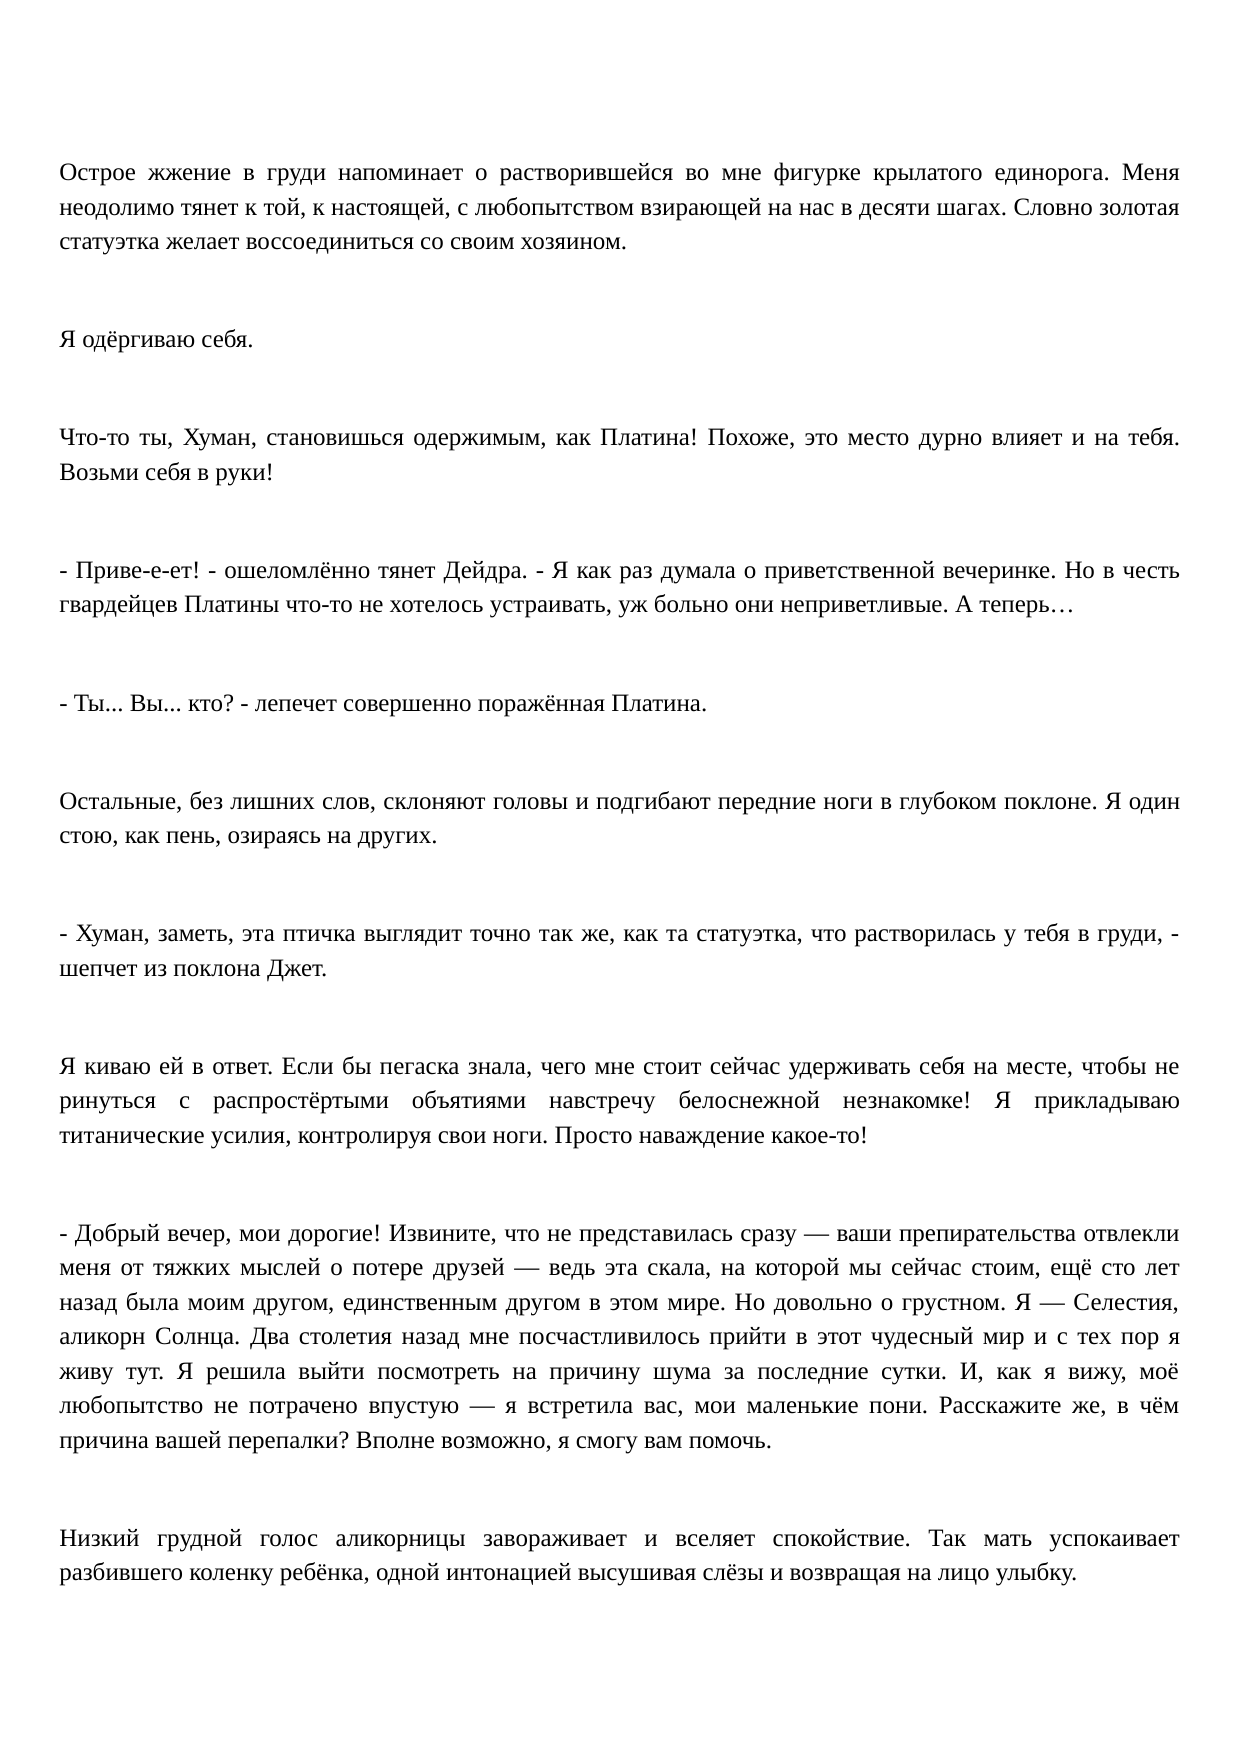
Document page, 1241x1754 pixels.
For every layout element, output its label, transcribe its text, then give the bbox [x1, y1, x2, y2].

text Я киваю ей в ответ. Если бы пегаска знала, чего мне стоит сейчас удерживать себя на месте, чтобы не ринуться с распростёртыми объятиями навстречу белоснежной незнакомке! Я прикладываю титанические усилия, контролируя свои ноги. Просто наваждение какое-то! [59, 1051, 1181, 1149]
text Острое жжение в груди напоминает о растворившейся во мне фигурке крылатого единорога. Меня неодолимо тянет к той, к настоящей, с любопытством взирающей на нас в десяти шагах. Словно золотая статуэтка желает воссоединиться со своим хозяином. [59, 157, 1181, 255]
text Низкий грудной голос аликорницы завораживает и вселяет спокойствие. Так мать успокаивает разбившего коленку ребёнка, одной интонацией высушивая слёзы и возвращая на лицо улыбку. [59, 1523, 1181, 1586]
text - Ты... Вы... кто? - лепечет совершенно поражённая Платина. [59, 688, 1181, 716]
text - Приве-е-ет! - ошеломлённо тянет Дейдра. - Я как раз думала о приветственной вечеринке. Но в честь гвардейцев Платины что-то не хотелось устраивать, уж больно они неприветливые. А теперь… [59, 555, 1181, 618]
text Я одёргиваю себя. [59, 324, 1181, 353]
text Что-то ты, Хуман, становишься одержимым, как Платина! Похоже, это место дурно влияет и на тебя. Возьми себя в руки! [59, 422, 1181, 486]
text Остальные, без лишних слов, склоняют головы и подгибают передние ноги в глубоком поклоне. Я один стою, как пень, озираясь на других. [59, 786, 1181, 849]
text - Добрый вечер, мои дорогие! Извините, что не представилась сразу — ваши препирательства отвлекли меня от тяжких мыслей о потере друзей — ведь эта скала, на которой мы сейчас стоим, ещё сто лет назад была моим другом, единственным другом в этом мире. Но довольно о грустном. Я — Селестия, аликорн Солнца. Два столетия назад мне посчастливилось прийти в этот чудесный мир и с тех пор я живу тут. Я решила выйти посмотреть на причину шума за последние сутки. И, как я вижу, моё любопытство не потрачено впустую — я встретила вас, мои маленькие пони. Расскажите же, в чём причина вашей перепалки? Вполне возможно, я смогу вам помочь. [59, 1218, 1181, 1454]
text - Хуман, заметь, эта птичка выглядит точно так же, как та статуэтка, что растворилась у тебя в груди, - шепчет из поклона Джет. [59, 918, 1181, 982]
